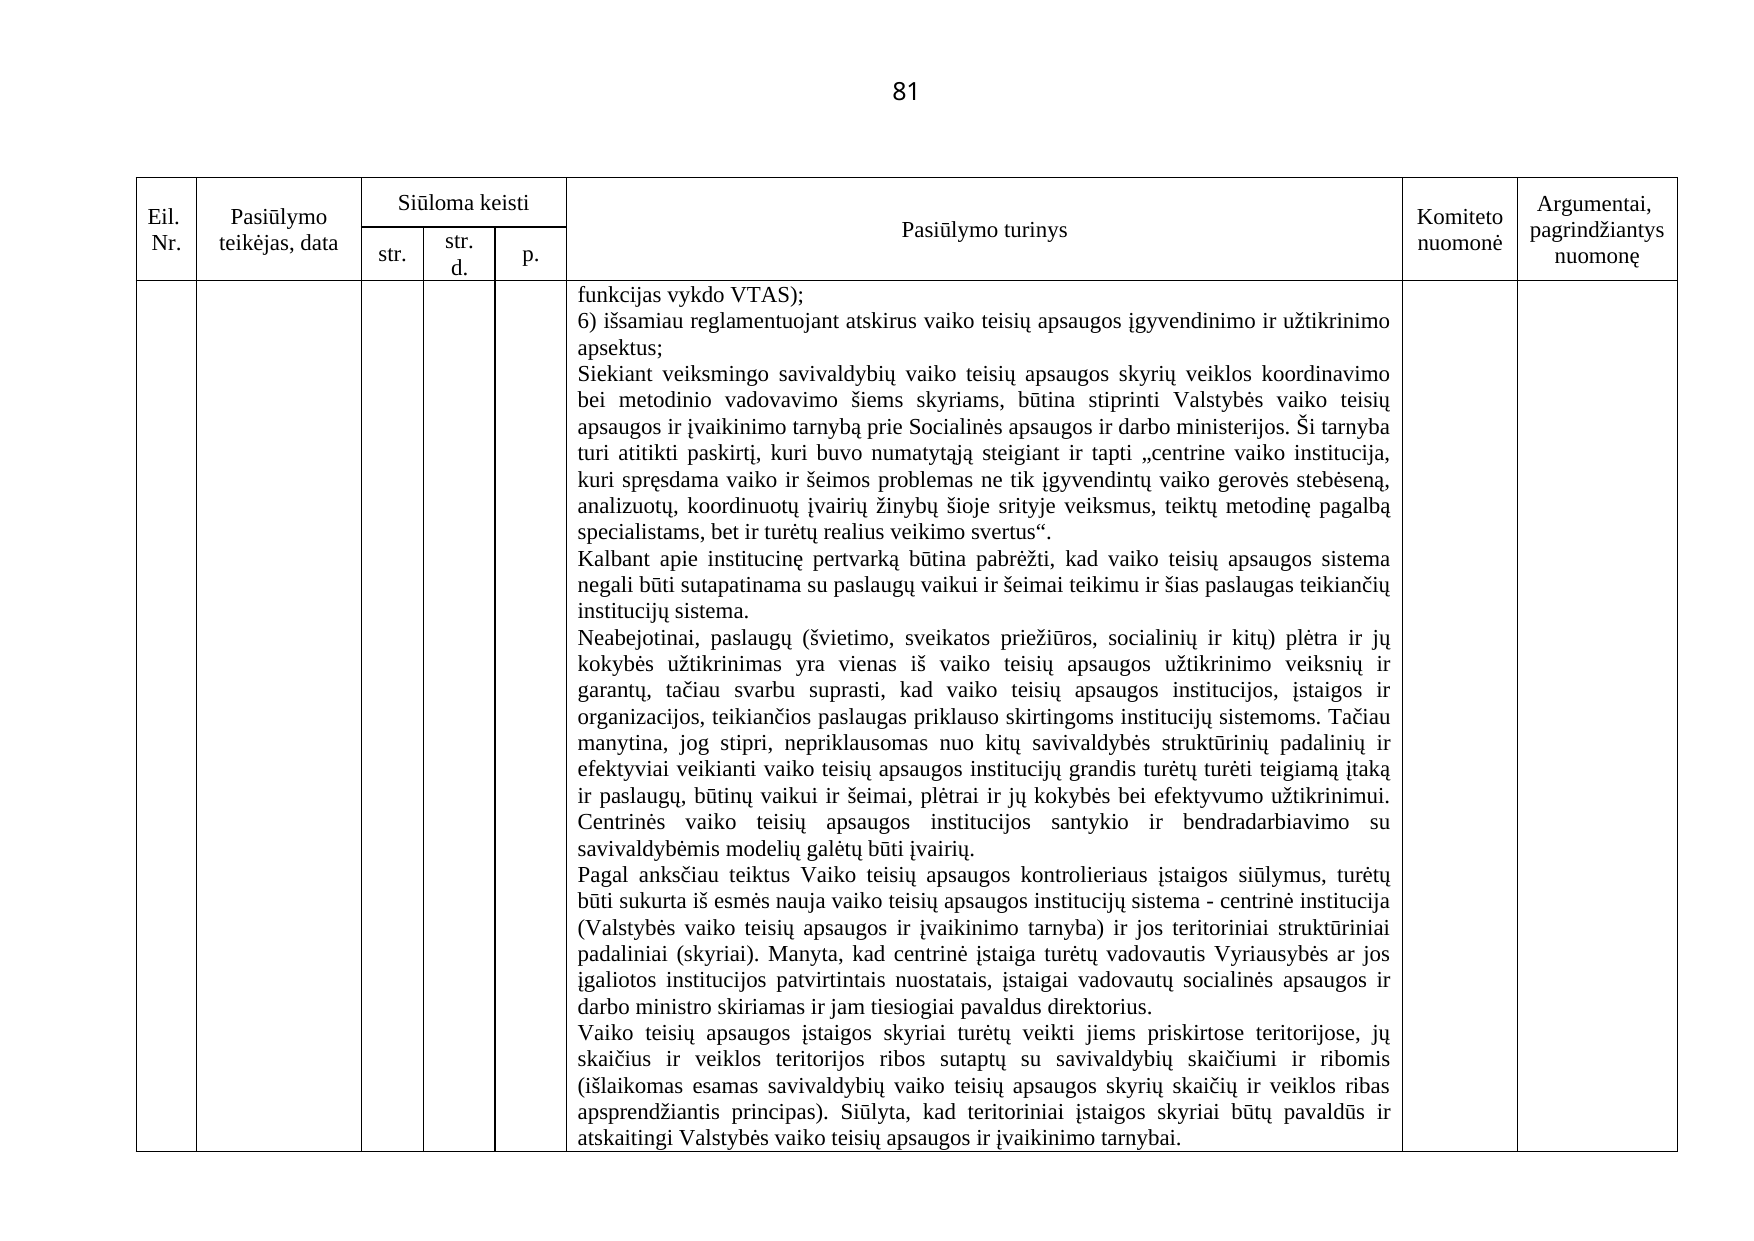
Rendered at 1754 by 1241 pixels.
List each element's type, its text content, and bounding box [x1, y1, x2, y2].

table_header Komiteto nuomonė [1403, 178, 1517, 280]
table_header Pasiūlymo turinys [567, 178, 1402, 280]
table_cell [496, 281, 566, 1151]
table_cell [197, 281, 361, 1151]
table_cell [362, 281, 423, 1151]
table_cell funkcijas vykdo VTAS); 6) išsamiau reglamentuojant atskirus vaiko teisių apsaugos įgyvendinimo ir užtikrinimo apsektus; Siekiant veiksmingo savivaldybių vaiko teisių apsaugos skyrių veiklos koordinavimo bei metodinio vadovavimo šiems skyriams, būtina stiprinti Valstybės vaiko teisių apsaugos ir įvaikinimo tarnybą prie Socialinės apsaugos ir darbo ministerijos. Ši tarnyba turi atitikti paskirtį, kuri buvo numatytąją steigiant ir tapti „centrine vaiko institucija, kuri spręsdama vaiko ir šeimos problemas ne tik įgyvendintų vaiko gerovės stebėseną, analizuotų, koordinuotų įvairių žinybų šioje srityje veiksmus, teiktų metodinę pagalbą specialistams, bet ir turėtų realius veikimo svertus“. Kalbant apie institucinę pertvarką būtina pabrėžti, kad vaiko teisių apsaugos sistema negali būti sutapatinama su paslaugų vaikui ir šeimai teikimu ir šias paslaugas teikiančių institucijų sistema. Neabejotinai, paslaugų (švietimo, sveikatos priežiūros, socialinių ir kitų) plėtra ir jų kokybės užtikrinimas yra vienas iš vaiko teisių apsaugos užtikrinimo veiksnių ir garantų, tačiau svarbu suprasti, kad vaiko teisių apsaugos institucijos, įstaigos ir organizacijos, teikiančios paslaugas priklauso skirtingoms institucijų sistemoms. Tačiau manytina, jog stipri, nepriklausomas nuo kitų savivaldybės struktūrinių padalinių ir efektyviai veikianti vaiko teisių apsaugos institucijų grandis turėtų turėti teigiamą įtaką ir paslaugų, būtinų vaikui ir šeimai, plėtrai ir jų kokybės bei efektyvumo užtikrinimui. Centrinės vaiko teisių apsaugos institucijos santykio ir bendradarbiavimo su savivaldybėmis modelių galėtų būti įvairių. Pagal anksčiau teiktus Vaiko teisių apsaugos kontrolieriaus įstaigos siūlymus, turėtų būti sukurta iš esmės nauja vaiko teisių apsaugos institucijų sistema - centrinė institucija (Valstybės vaiko teisių apsaugos ir įvaikinimo tarnyba) ir jos teritoriniai struktūriniai padaliniai (skyriai). Manyta, kad centrinė įstaiga turėtų vadovautis Vyriausybės ar jos įgaliotos institucijos patvirtintais nuostatais, įstaigai vadovautų socialinės apsaugos ir darbo ministro skiriamas ir jam tiesiogiai pavaldus direktorius. Vaiko teisių apsaugos įstaigos skyriai turėtų veikti jiems priskirtose teritorijose, jų skaičius ir veiklos teritorijos ribos sutaptų su savivaldybių skaičiumi ir ribomis (išlaikomas esamas savivaldybių vaiko teisių apsaugos skyrių skaičių ir veiklos ribas apsprendžiantis principas). Siūlyta, kad teritoriniai įstaigos skyriai būtų pavaldūs ir atskaitingi Valstybės vaiko teisių apsaugos ir įvaikinimo tarnybai. [567, 281, 1402, 1151]
table_cell [137, 281, 196, 1151]
table_header Siūloma keisti [362, 178, 566, 226]
table_cell str. d. [424, 228, 494, 280]
table_header Eil. Nr. [137, 178, 196, 280]
table_header Pasiūlymo teikėjas, data [197, 178, 361, 280]
table_cell [1518, 281, 1677, 1151]
table_cell [1403, 281, 1517, 1151]
table_cell str. [362, 228, 423, 280]
table_cell p. [496, 228, 566, 280]
table_header Argumentai, pagrindžiantys nuomonę [1518, 178, 1677, 280]
table_cell [424, 281, 494, 1151]
